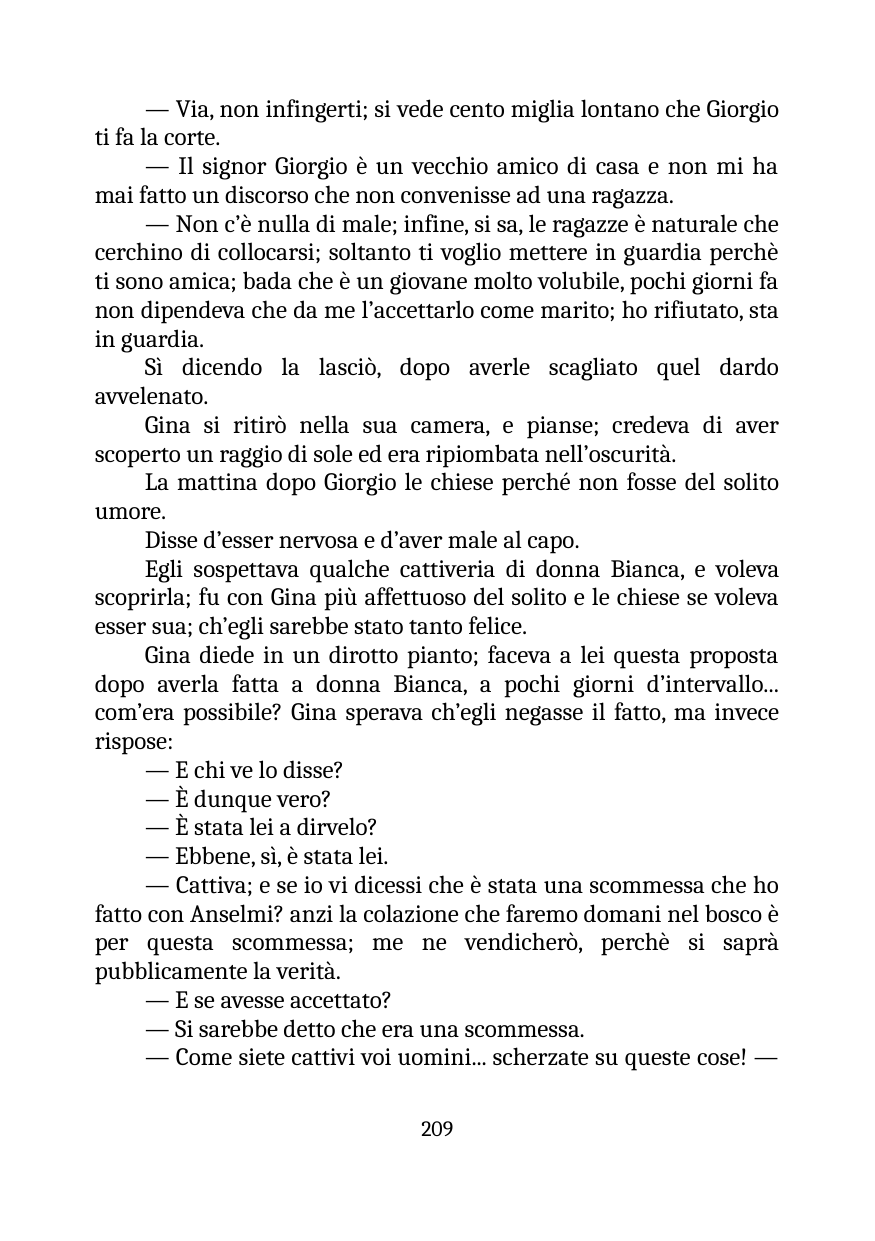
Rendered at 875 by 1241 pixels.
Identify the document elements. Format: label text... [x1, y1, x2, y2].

text — E se avesse accettato? [94, 986, 779, 1014]
text — Via, non infingerti; si vede cento miglia lontano che Giorgio ti fa la corte. [94, 94, 779, 152]
text — Non c’è nulla di male; infine, si sa, le ragazze è naturale che cerchino di collocarsi; soltanto ti voglio mettere in guardia perchè ti sono amica; bada che è un giovane molto volubile, pochi giorni fa non dipendeva che da me l’accettarlo come marito; ho rifiutato, sta in guardia. [94, 209, 779, 353]
text — E chi ve lo disse? [94, 756, 779, 784]
text Gina si ritirò nella sua camera, e pianse; credeva di aver scoperto un raggio di sole ed era ripiombata nell’oscurità. [94, 411, 779, 468]
text Egli sospettava qualche cattiveria di donna Bianca, e voleva scoprirla; fu con Gina più affettuoso del solito e le chiese se voleva esser sua; ch’egli sarebbe stato tanto felice. [94, 554, 779, 641]
text — Ebbene, sì, è stata lei. [94, 842, 779, 871]
text — È dunque vero? [94, 784, 779, 813]
text — Si sarebbe detto che era una scommessa. [94, 1014, 779, 1043]
text — Il signor Giorgio è un vecchio amico di casa e non mi ha mai fatto un discorso che non convenisse ad una ragazza. [94, 152, 779, 209]
text — Cattiva; e se io vi dicessi che è stata una scommessa che ho fatto con Anselmi? anzi la colazione che faremo domani nel bosco è per questa scommessa; me ne vendicherò, perchè si saprà pubblicamente la verità. [94, 871, 779, 986]
text Sì dicendo la lasciò, dopo averle scagliato quel dardo avvelenato. [94, 353, 779, 411]
text — È stata lei a dirvelo? [94, 813, 779, 842]
text Gina diede in un dirotto pianto; faceva a lei questa proposta dopo averla fatta a donna Bianca, a pochi giorni d’intervallo... com’era possibile? Gina sperava ch’egli negasse il fatto, ma invece rispose: [94, 641, 779, 756]
text La mattina dopo Giorgio le chiese perché non fosse del solito umore. [94, 468, 779, 526]
text Disse d’esser nervosa e d’aver male al capo. [94, 526, 779, 554]
text — Come siete cattivi voi uomini... scherzate su queste cose! — [94, 1043, 779, 1072]
